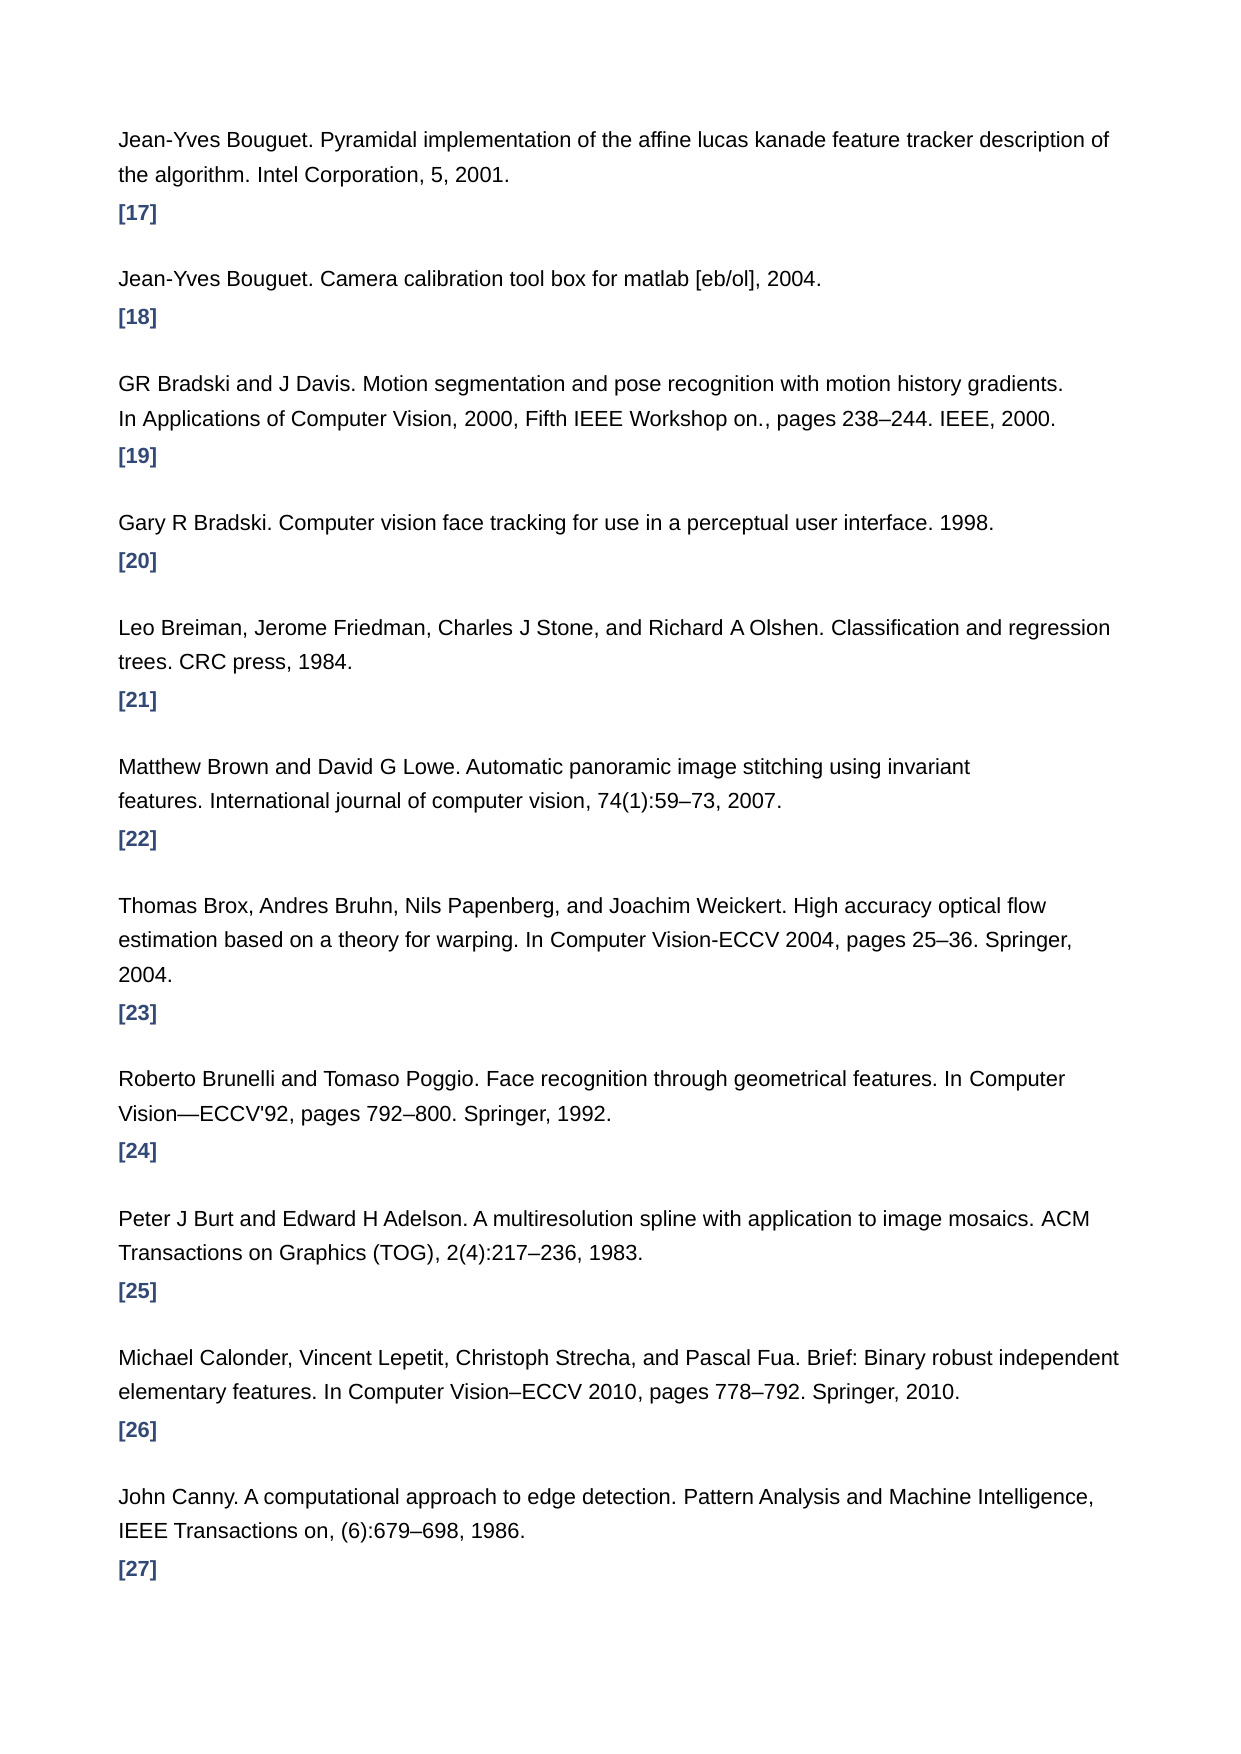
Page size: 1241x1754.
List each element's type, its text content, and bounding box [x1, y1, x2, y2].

subtitle [17] [118, 199, 1106, 224]
subtitle [22] [118, 826, 1106, 851]
text GR Bradski and J Davis. Motion segmentation and pose recognition with motion history gradients. In Applications of Computer Vision, 2000, Fifth IEEE Workshop on., pages 238–244. IEEE, 2000. [118, 362, 1122, 431]
text Gary R Bradski. Computer vision face tracking for use in a perceptual user interface. 1998. [118, 501, 1122, 535]
text Jean-Yves Bouguet. Pyramidal implementation of the affine lucas kanade feature tracker description of the algorithm. Intel Corporation, 5, 2001. [118, 118, 1122, 187]
subtitle [27] [118, 1556, 1106, 1581]
subtitle [26] [118, 1417, 1106, 1442]
subtitle [19] [118, 443, 1106, 468]
text Peter J Burt and Edward H Adelson. A multiresolution spline with application to image mosaics. ACM Transactions on Graphics (TOG), 2(4):217–236, 1983. [118, 1196, 1122, 1265]
text Matthew Brown and David G Lowe. Automatic panoramic image stitching using invariant features. International journal of computer vision, 74(1):59–73, 2007. [118, 745, 1122, 813]
text Jean-Yves Bouguet. Camera calibration tool box for matlab [eb/ol], 2004. [118, 257, 1122, 292]
text Roberto Brunelli and Tomaso Poggio. Face recognition through geometrical features. In Computer Vision—ECCV'92, pages 792–800. Springer, 1992. [118, 1057, 1122, 1126]
subtitle [18] [118, 304, 1106, 329]
subtitle [20] [118, 548, 1106, 573]
text Michael Calonder, Vincent Lepetit, Christoph Strecha, and Pascal Fua. Brief: Binary robust independent elementary features. In Computer Vision–ECCV 2010, pages 778–792. Springer, 2010. [118, 1335, 1122, 1404]
subtitle [23] [118, 999, 1106, 1024]
text Thomas Brox, Andres Bruhn, Nils Papenberg, and Joachim Weickert. High accuracy optical flow estimation based on a theory for warping. In Computer Vision-ECCV 2004, pages 25–36. Springer, 2004. [118, 884, 1122, 987]
text John Canny. A computational approach to edge detection. Pattern Analysis and Machine Intelligence, IEEE Transactions on, (6):679–698, 1986. [118, 1474, 1122, 1543]
subtitle [24] [118, 1138, 1106, 1164]
text Leo Breiman, Jerome Friedman, Charles J Stone, and Richard A Olshen. Classification and regression trees. CRC press, 1984. [118, 606, 1122, 674]
subtitle [25] [118, 1277, 1106, 1303]
subtitle [21] [118, 687, 1106, 712]
